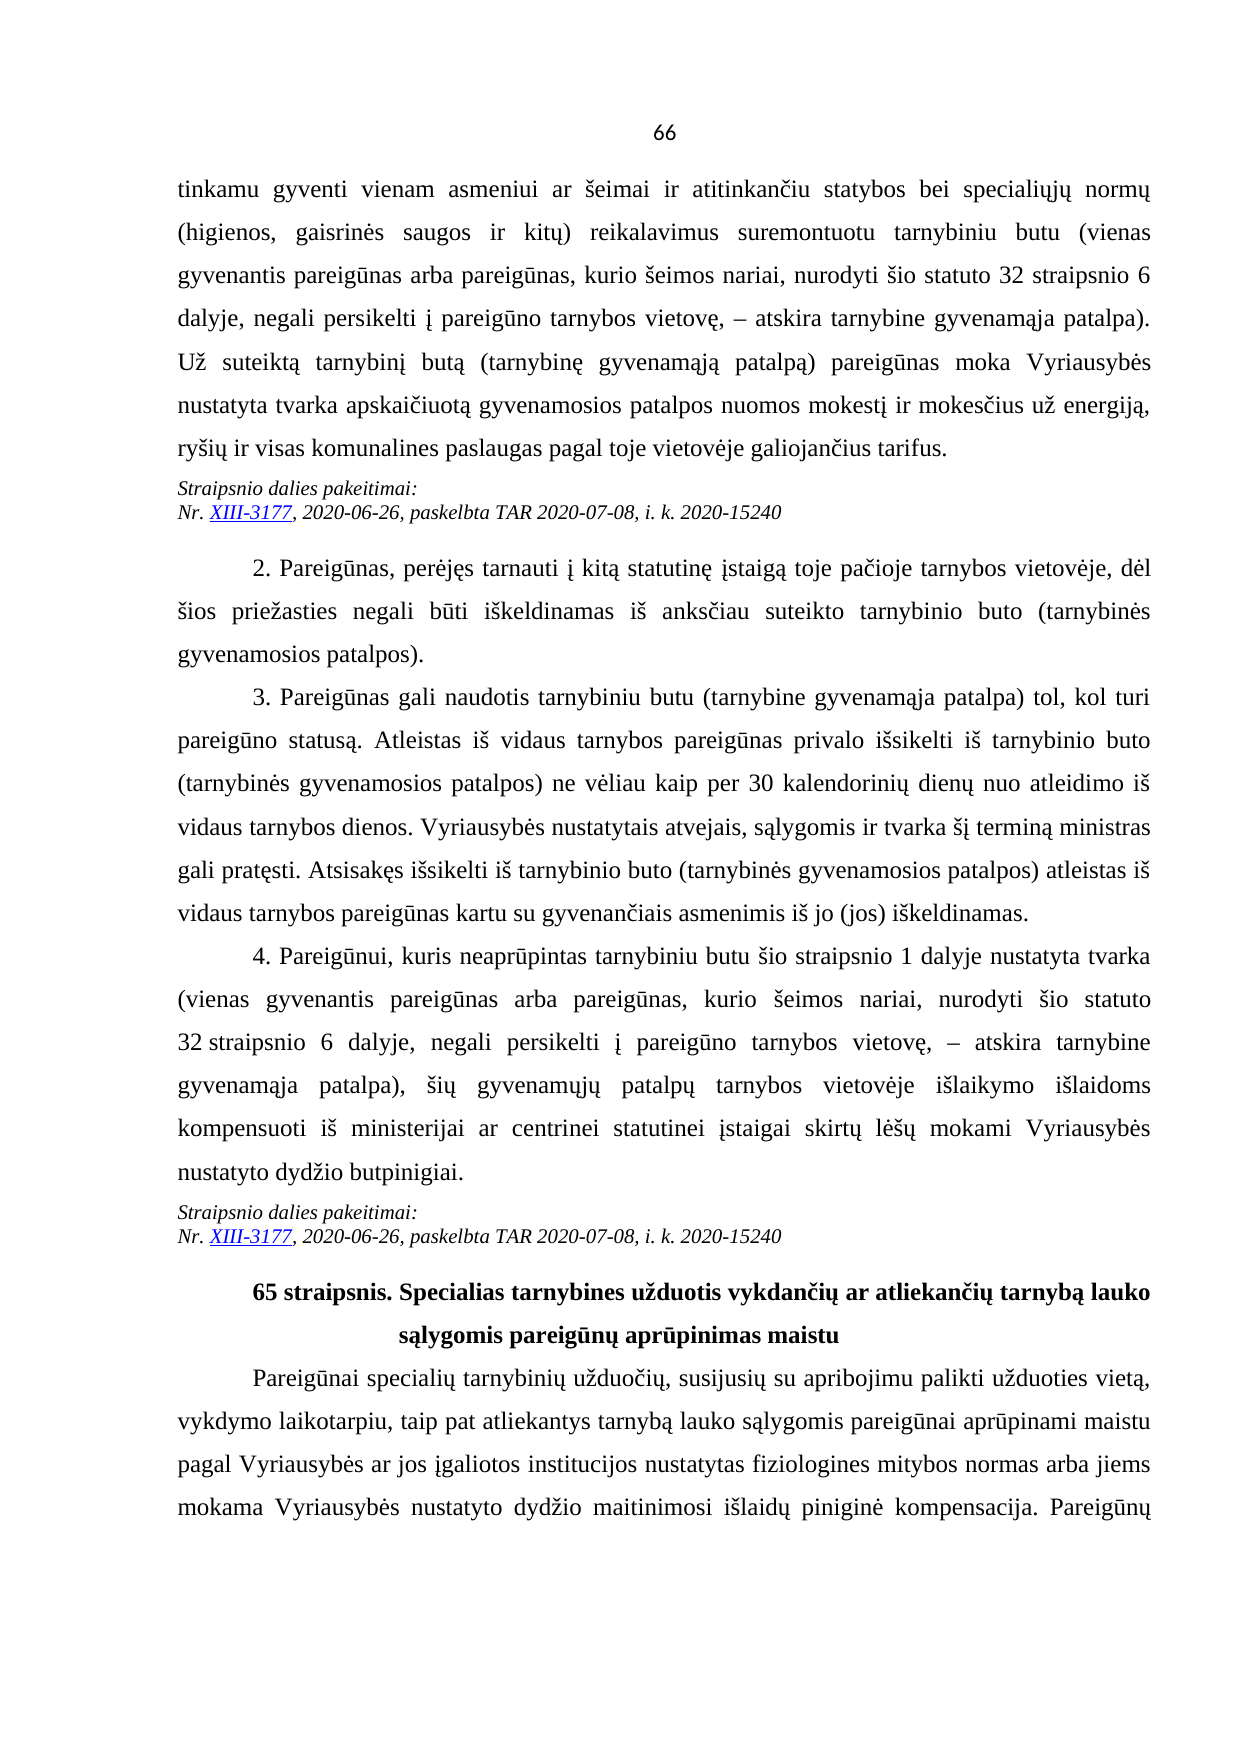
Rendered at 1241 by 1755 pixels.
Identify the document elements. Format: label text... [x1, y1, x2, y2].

text Pareigūnai specialių tarnybinių užduočių, susijusių su apribojimu palikti užduoties vietą, vykdymo laikotarpiu, taip pat atliekantys tarnybą lauko sąlygomis pareigūnai aprūpinami maistu pagal Vyriausybės ar jos įgaliotos institucijos nustatytas fiziologines mitybos normas arba jiems mokama Vyriausybės nustatyto dydžio maitinimosi išlaidų piniginė kompensacija. Pareigūnų [177, 1363, 1152, 1521]
text 3. Pareigūnas gali naudotis tarnybiniu butu (tarnybine gyvenamąja patalpa) tol, kol turi pareigūno statusą. Atleistas iš vidaus tarnybos pareigūnas privalo išsikelti iš tarnybinio buto (tarnybinės gyvenamosios patalpos) ne vėliau kaip per 30 kalendorinių dienų nuo atleidimo iš vidaus tarnybos dienos. Vyriausybės nustatytais atvejais, sąlygomis ir tvarka šį terminą ministras gali pratęsti. Atsisakęs išsikelti iš tarnybinio buto (tarnybinės gyvenamosios patalpos) atleistas iš vidaus tarnybos pareigūnas kartu su gyvenančiais asmenimis iš jo (jos) iškeldinamas. [177, 682, 1152, 927]
text Nr. XIII-3177, 2020-06-26, paskelbta TAR 2020-07-08, i. k. 2020-15240 [177, 500, 1152, 524]
text tinkamu gyventi vienam asmeniui ar šeimai ir atitinkančiu statybos bei specialiųjų normų (higienos, gaisrinės saugos ir kitų) reikalavimus suremontuotu tarnybiniu butu (vienas gyvenantis pareigūnas arba pareigūnas, kurio šeimos nariai, nurodyti šio statuto 32 straipsnio 6 dalyje, negali persikelti į pareigūno tarnybos vietovę, – atskira tarnybine gyvenamąja patalpa). Už suteiktą tarnybinį butą (tarnybinę gyvenamąją patalpą) pareigūnas moka Vyriausybės nustatyta tvarka apskaičiuotą gyvenamosios patalpos nuomos mokestį ir mokesčius už energiją, ryšių ir visas komunalines paslaugas pagal toje vietovėje galiojančius tarifus. [177, 174, 1152, 462]
text Straipsnio dalies pakeitimai: [177, 1200, 1152, 1224]
text Nr. XIII-3177, 2020-06-26, paskelbta TAR 2020-07-08, i. k. 2020-15240 [177, 1224, 1152, 1248]
text 65 straipsnis. Specialias tarnybines užduotis vykdančių ar atliekančių tarnybą lauko sąlygomis pareigūnų aprūpinimas maistu [252, 1277, 1152, 1348]
text 4. Pareigūnui, kuris neaprūpintas tarnybiniu butu šio straipsnio 1 dalyje nustatyta tvarka (vienas gyvenantis pareigūnas arba pareigūnas, kurio šeimos nariai, nurodyti šio statuto 32 straipsnio 6 dalyje, negali persikelti į pareigūno tarnybos vietovę, – atskira tarnybine gyvenamąja patalpa), šių gyvenamųjų patalpų tarnybos vietovėje išlaikymo išlaidoms kompensuoti iš ministerijai ar centrinei statutinei įstaigai skirtų lėšų mokami Vyriausybės nustatyto dydžio butpinigiai. [177, 941, 1152, 1185]
text 2. Pareigūnas, perėjęs tarnauti į kitą statutinę įstaigą toje pačioje tarnybos vietovėje, dėl šios priežasties negali būti iškeldinamas iš anksčiau suteikto tarnybinio buto (tarnybinės gyvenamosios patalpos). [177, 553, 1152, 668]
text Straipsnio dalies pakeitimai: [177, 476, 1152, 500]
